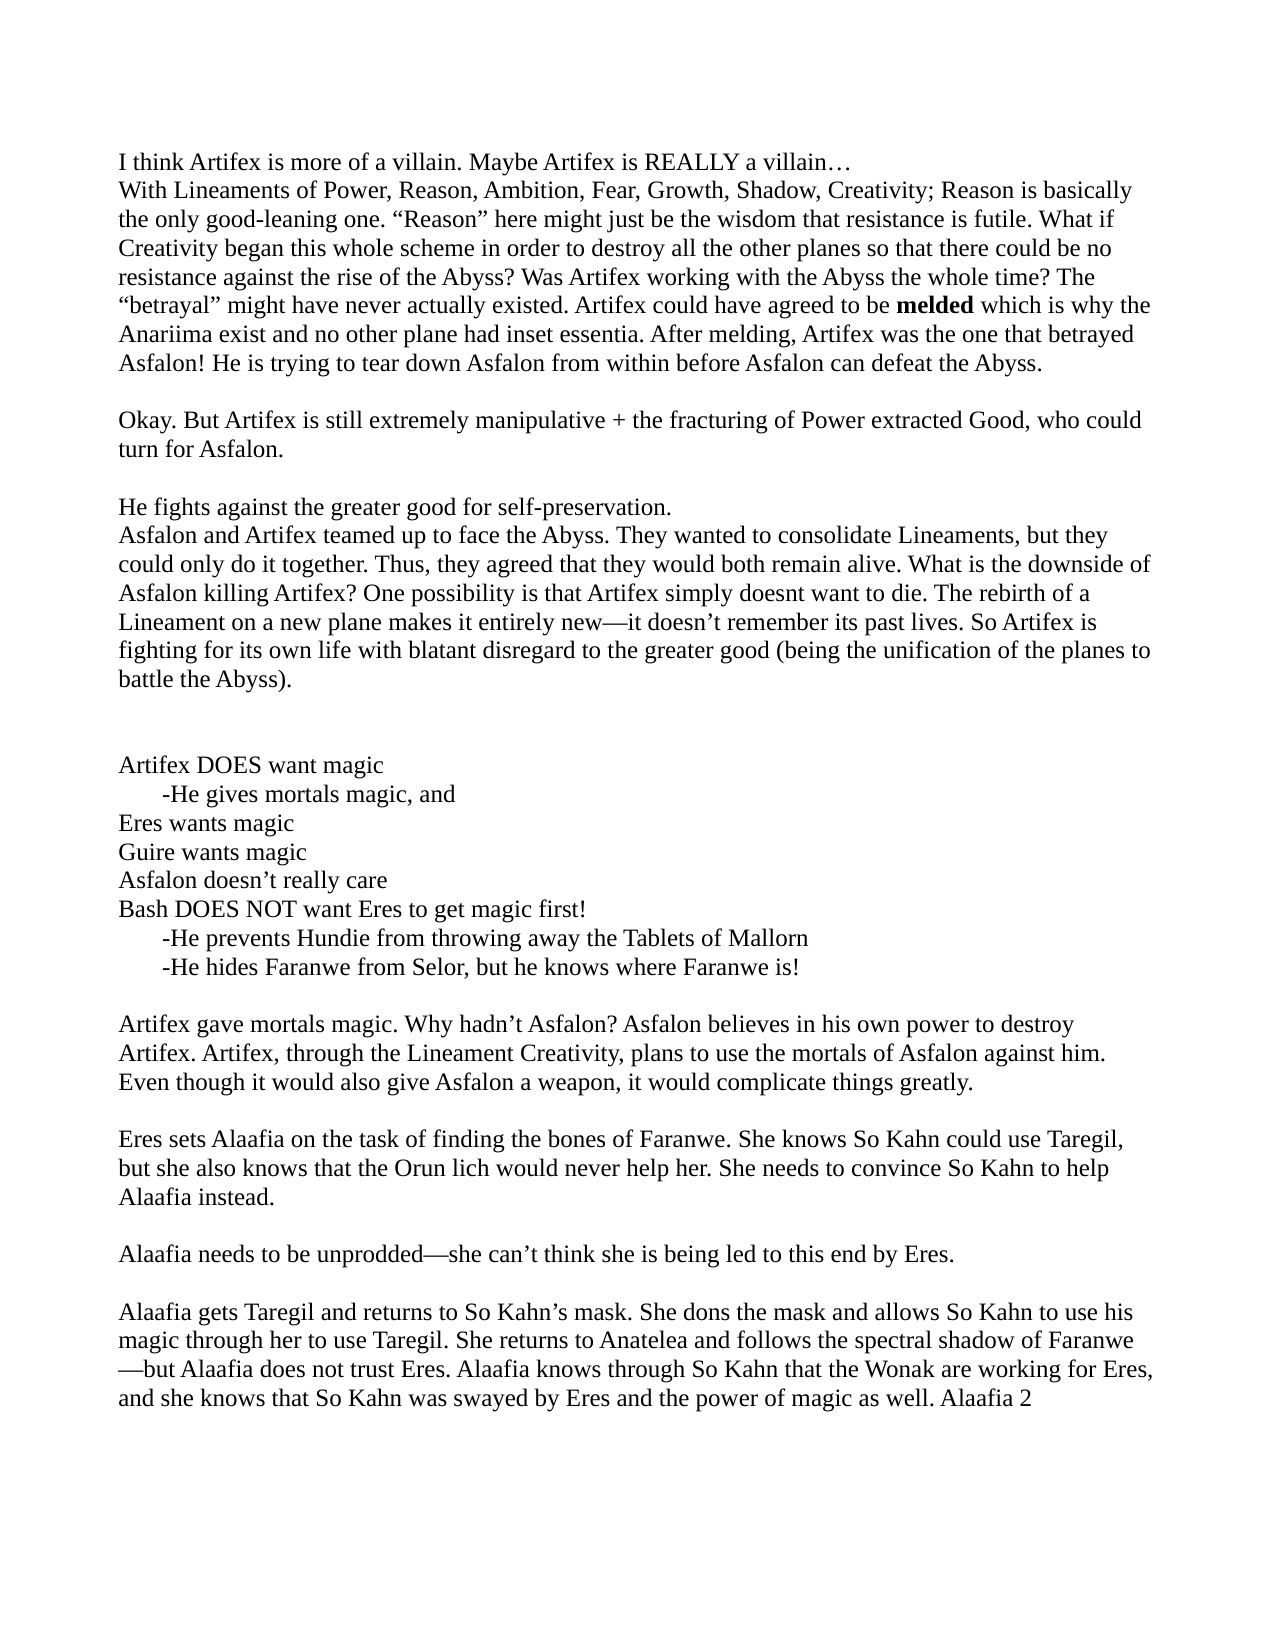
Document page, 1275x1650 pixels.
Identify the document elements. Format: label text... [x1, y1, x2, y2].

text -He hides Faranwe from Selor, but he knows where Faranwe is! [118, 952, 1157, 981]
text Bash DOES NOT want Eres to get magic first! [118, 894, 1157, 923]
text Asfalon doesn’t really care [118, 866, 1157, 894]
text -He prevents Hundie from throwing away the Tablets of Mallorn [118, 923, 1157, 952]
text Artifex DOES want magic [118, 751, 1157, 779]
text Artifex gave mortals magic. Why hadn’t Asfalon? Asfalon believes in his own power to destroy Artifex. Artifex, through the Lineament Creativity, plans to use the mortals of Asfalon against him. Even though it would also give Asfalon a weapon, it would complicate things greatly. [118, 1009, 1157, 1096]
text -He gives mortals magic, and [118, 779, 1157, 808]
text Alaafia gets Taregil and returns to So Kahn’s mask. She dons the mask and allows So Kahn to use his magic through her to use Taregil. She returns to Anatelea and follows the spectral shadow of Faranwe—but Alaafia does not trust Eres. Alaafia knows through So Kahn that the Wonak are working for Eres, and she knows that So Kahn was swayed by Eres and the power of magic as well. Alaafia 2 [118, 1297, 1157, 1412]
text I think Artifex is more of a villain. Maybe Artifex is REALLY a villain… [118, 147, 1157, 176]
text Eres sets Alaafia on the task of finding the bones of Faranwe. She knows So Kahn could use Taregil, but she also knows that the Orun lich would never help her. She needs to convince So Kahn to help Alaafia instead. [118, 1124, 1157, 1211]
text He fights against the greater good for self-preservation. [118, 492, 1157, 521]
text With Lineaments of Power, Reason, Ambition, Fear, Growth, Shadow, Creativity; Reason is basically the only good-leaning one. “Reason” here might just be the wisdom that resistance is futile. What if Creativity began this whole scheme in order to destroy all the other planes so that there could be no resistance against the rise of the Abyss? Was Artifex working with the Abyss the whole time? The “betrayal” might have never actually existed. Artifex could have agreed to be melded which is why the Anariima exist and no other plane had inset essentia. After melding, Artifex was the one that betrayed Asfalon! He is trying to tear down Asfalon from within before Asfalon can defeat the Abyss. [118, 176, 1157, 377]
text Eres wants magic [118, 808, 1157, 837]
text Asfalon and Artifex teamed up to face the Abyss. They wanted to consolidate Lineaments, but they could only do it together. Thus, they agreed that they would both remain alive. What is the downside of Asfalon killing Artifex? One possibility is that Artifex simply doesnt want to die. The rebirth of a Lineament on a new plane makes it entirely new—it doesn’t remember its past lives. So Artifex is fighting for its own life with blatant disregard to the greater good (being the unification of the planes to battle the Abyss). [118, 521, 1157, 693]
text Guire wants magic [118, 837, 1157, 866]
text Alaafia needs to be unprodded—she can’t think she is being led to this end by Eres. [118, 1239, 1157, 1268]
text Okay. But Artifex is still extremely manipulative + the fracturing of Power extracted Good, who could turn for Asfalon. [118, 406, 1157, 463]
